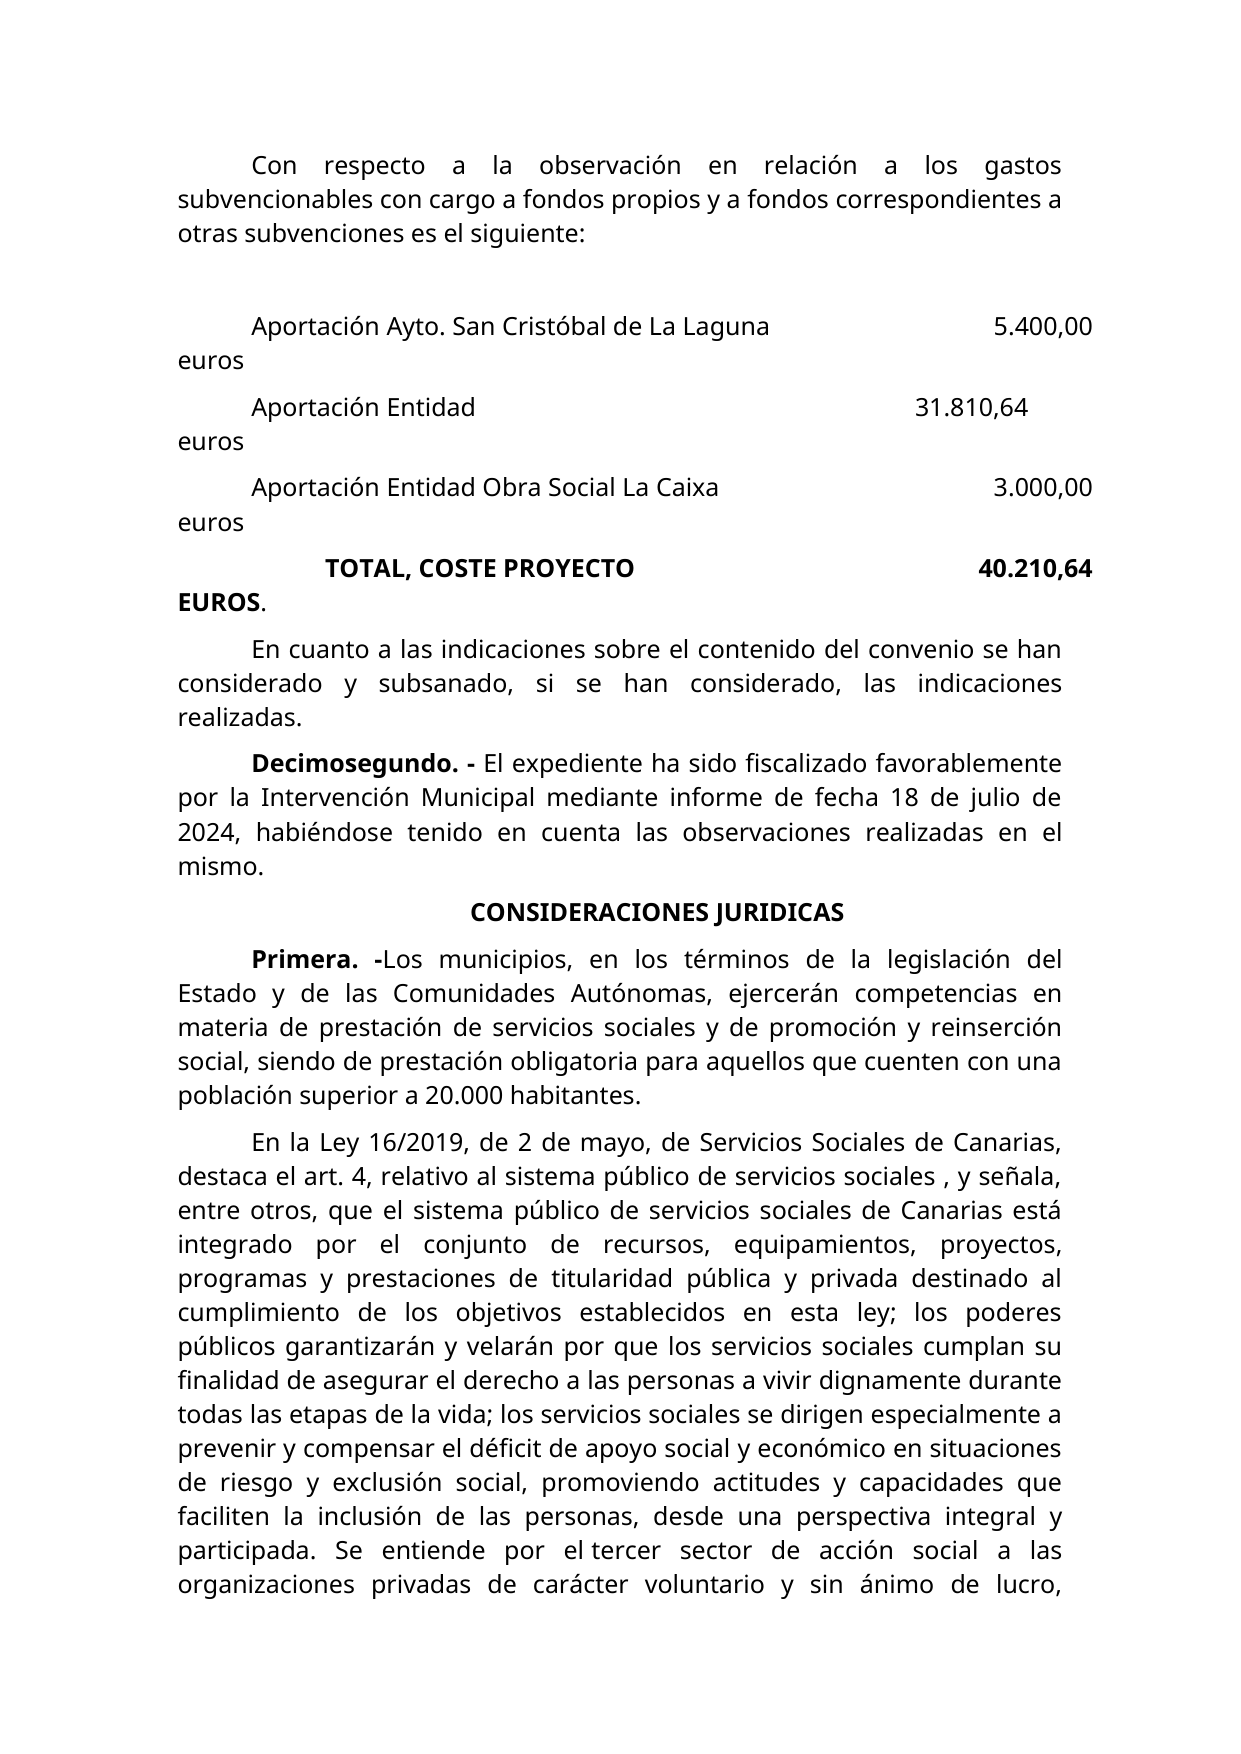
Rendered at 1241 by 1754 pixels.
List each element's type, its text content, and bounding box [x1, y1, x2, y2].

text CONSIDERACIONES JURIDICAS [177, 895, 1063, 929]
text Aportación Ayto. San Cristóbal de La Laguna 5.400,00 euros [177, 309, 1093, 377]
text Primera. -Los municipios, en los términos de la legislación del Estado y de las Comunidades Autónomas, ejercerán competencias en materia de prestación de servicios sociales y de promoción y reinserción social, siendo de prestación obligatoria para aquellos que cuenten con una población superior a 20.000 habitantes. [177, 941, 1063, 1112]
text Aportación Entidad Obra Social La Caixa 3.000,00 euros [177, 470, 1093, 538]
text Decimosegundo. - El expediente ha sido fiscalizado favorablemente por la Intervención Municipal mediante informe de fecha 18 de julio de 2024, habiéndose tenido en cuenta las observaciones realizadas en el mismo. [177, 746, 1063, 882]
text En la Ley 16/2019, de 2 de mayo, de Servicios Sociales de Canarias, destaca el art. 4, relativo al sistema público de servicios sociales , y señala, entre otros, que el sistema público de servicios sociales de Canarias está integrado por el conjunto de recursos, equipamientos, proyectos, programas y prestaciones de titularidad pública y privada destinado al cumplimiento de los objetivos establecidos en esta ley; los poderes públicos garantizarán y velarán por que los servicios sociales cumplan su finalidad de asegurar el derecho a las personas a vivir dignamente durante todas las etapas de la vida; los servicios sociales se dirigen especialmente a prevenir y compensar el déficit de apoyo social y económico en situaciones de riesgo y exclusión social, promoviendo actitudes y capacidades que faciliten la inclusión de las personas, desde una perspectiva integral y participada. Se entiende por el tercer sector de acción social a las organizaciones privadas de carácter voluntario y sin ánimo de lucro, [177, 1124, 1063, 1601]
text TOTAL, COSTE PROYECTO 40.210,64 EUROS. [177, 551, 1093, 619]
text Aportación Entidad 31.810,64 euros [177, 389, 1093, 458]
text En cuanto a las indicaciones sobre el contenido del convenio se han considerado y subsanado, si se han considerado, las indicaciones realizadas. [177, 631, 1063, 733]
text Con respecto a la observación en relación a los gastos subvencionables con cargo a fondos propios y a fondos correspondientes a otras subvenciones es el siguiente: [177, 148, 1063, 250]
